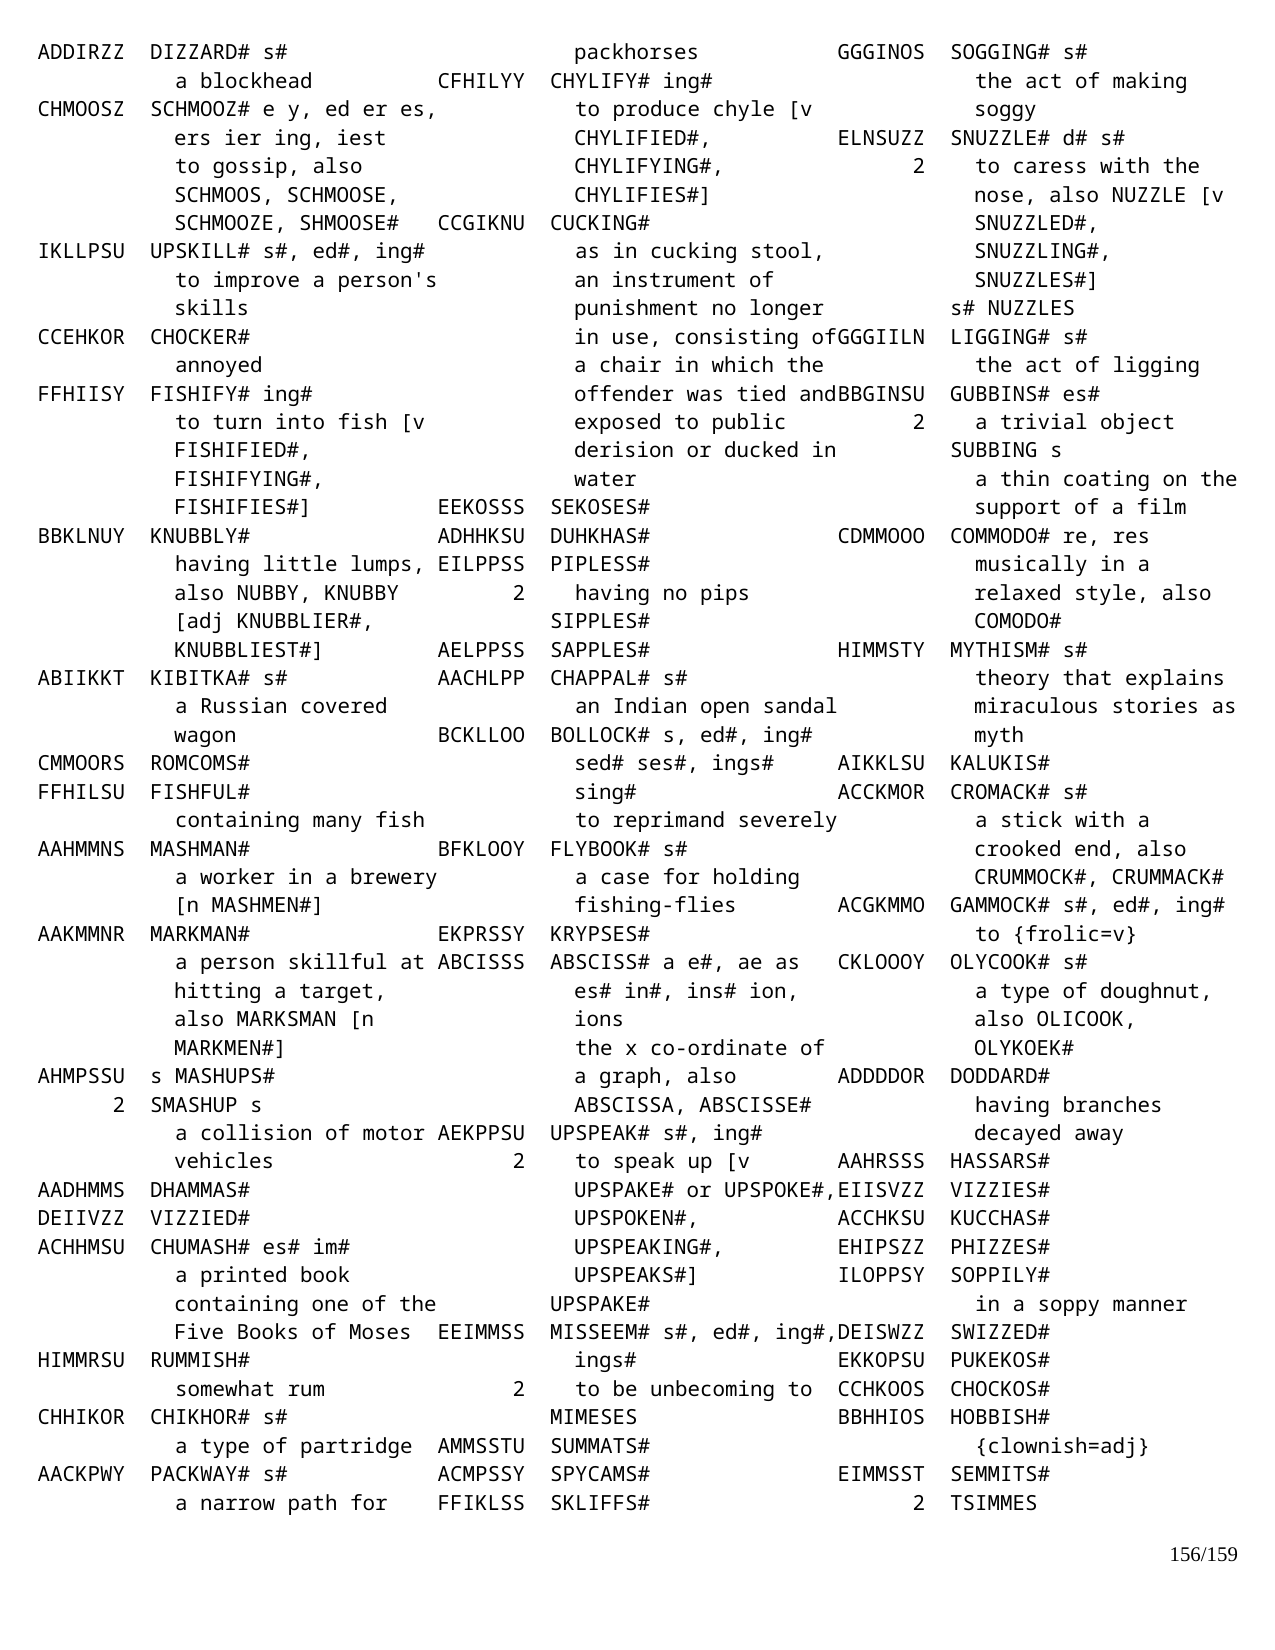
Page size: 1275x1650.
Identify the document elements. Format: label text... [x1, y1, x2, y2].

text somewhat rum [37, 1374, 437, 1402]
text AACHLPP CHAPPAL# s# [437, 663, 837, 692]
text AADHMMS DHAMMAS# [37, 1175, 437, 1203]
text DEISWZZ SWIZZED# [837, 1317, 1237, 1346]
text AAHRSSS HASSARS# [837, 1147, 1237, 1175]
text AAHMMNS MASHMAN# [37, 834, 437, 862]
text AIKKLSU KALUKIS# [837, 748, 1237, 777]
text ADDDDOR DODDARD# [837, 1061, 1237, 1090]
text FFHILSU FISHFUL# [37, 777, 437, 805]
text a blockhead [37, 66, 437, 94]
text ABIIKKT KIBITKA# s# [37, 663, 437, 692]
text 2 to caress with the nose, also NUZZLE [v SNUZZLED#, SNUZZLING#, SNUZZLES#] [837, 151, 1237, 293]
text a worker in a brewery [n MASHMEN#] [37, 862, 437, 919]
text BBKLNUY KNUBBLY# [37, 521, 437, 549]
text CCEHKOR CHOCKER# [37, 322, 437, 350]
text CCGIKNU CUCKING# [437, 208, 837, 237]
text 2 SMASHUP s [37, 1090, 437, 1118]
text EKKOPSU PUKEKOS# [837, 1346, 1237, 1374]
text 2 to speak up [v UPSPAKE# or UPSPOKE#, UPSPOKEN#, UPSPEAKING#, UPSPEAKS#] [437, 1147, 837, 1289]
text UPSPAKE# [437, 1289, 837, 1317]
text CFHILYY CHYLIFY# ing# [437, 66, 837, 94]
text CMMOORS ROMCOMS# [37, 748, 437, 777]
text GGGIILN LIGGING# s# [837, 322, 1237, 350]
text BBGINSU GUBBINS# es# [837, 379, 1237, 407]
text packhorses [437, 37, 837, 66]
text 2 having no pips [437, 578, 837, 606]
text ELNSUZZ SNUZZLE# d# s# [837, 123, 1237, 151]
text s# NUZZLES [837, 293, 1237, 322]
text an Indian open sandal [437, 692, 837, 720]
text SIPPLES# [437, 606, 837, 635]
text a person skillful at hitting a target, also MARKSMAN [n MARKMEN#] [37, 947, 437, 1061]
text having branches decayed away [837, 1090, 1237, 1147]
text GGGINOS SOGGING# s# [837, 37, 1237, 66]
text 2 TSIMMES [837, 1488, 1237, 1516]
text ADDIRZZ DIZZARD# s# [37, 37, 437, 66]
text as in cucking stool, an instrument of punishment no longer in use, consisting of a chair in which the offender was tied and exposed to public derision or ducked in water [437, 237, 837, 492]
text EHIPSZZ PHIZZES# [837, 1232, 1237, 1260]
text FFIKLSS SKLIFFS# [437, 1488, 837, 1516]
text the act of making soggy [837, 66, 1237, 123]
text ACHHMSU CHUMASH# es# im# [37, 1232, 437, 1260]
text a thin coating on the support of a film [837, 464, 1237, 521]
text EIMMSST SEMMITS# [837, 1459, 1237, 1488]
text a printed book containing one of the Five Books of Moses [37, 1260, 437, 1346]
text to reprimand severely [437, 805, 837, 834]
text AEKPPSU UPSPEAK# s#, ing# [437, 1118, 837, 1147]
text annoyed [37, 350, 437, 379]
text theory that explains miraculous stories as myth [837, 663, 1237, 748]
text EILPPSS PIPLESS# [437, 549, 837, 578]
text a Russian covered wagon [37, 692, 437, 748]
text ILOPPSY SOPPILY# [837, 1260, 1237, 1289]
text HIMMRSU RUMMISH# [37, 1346, 437, 1374]
text MIMESES [437, 1402, 837, 1431]
text ABCISSS ABSCISS# a e#, ae as es# in#, ins# ion, ions [437, 947, 837, 1033]
text CDMMOOO COMMODO# re, res [837, 521, 1237, 549]
text BBHHIOS HOBBISH# [837, 1402, 1237, 1431]
text EEIMMSS MISSEEM# s#, ed#, ing#, ings# [437, 1317, 837, 1374]
text FFHIISY FISHIFY# ing# [37, 379, 437, 407]
text ACGKMMO GAMMOCK# s#, ed#, ing# [837, 891, 1237, 919]
text EEKOSSS SEKOSES# [437, 492, 837, 521]
text CHHIKOR CHIKHOR# s# [37, 1402, 437, 1431]
text CCHKOOS CHOCKOS# [837, 1374, 1237, 1402]
text ACCKMOR CROMACK# s# [837, 777, 1237, 805]
text ADHHKSU DUHKHAS# [437, 521, 837, 549]
text CKLOOOY OLYCOOK# s# [837, 947, 1237, 976]
text ACCHKSU KUCCHAS# [837, 1203, 1237, 1232]
text AMMSSTU SUMMATS# [437, 1431, 837, 1459]
text a stick with a crooked end, also CRUMMOCK#, CRUMMACK# [837, 805, 1237, 891]
text AAKMMNR MARKMAN# [37, 919, 437, 947]
text 2 to be unbecoming to [437, 1374, 837, 1402]
text to turn into fish [v FISHIFIED#, FISHIFYING#, FISHIFIES#] [37, 407, 437, 521]
text to gossip, also SCHMOOS, SCHMOOSE, SCHMOOZE, SHMOOSE# [37, 151, 437, 237]
text a type of partridge [37, 1431, 437, 1459]
text a collision of motor vehicles [37, 1118, 437, 1175]
text {clownish=adj} [837, 1431, 1237, 1459]
text to improve a person's skills [37, 265, 437, 322]
text 2 a trivial object [837, 407, 1237, 436]
text a type of doughnut, also OLICOOK, OLYKOEK# [837, 976, 1237, 1061]
text to {frolic=v} [837, 919, 1237, 947]
text IKLLPSU UPSKILL# s#, ed#, ing# [37, 237, 437, 265]
text DEIIVZZ VIZZIED# [37, 1203, 437, 1232]
text AACKPWY PACKWAY# s# [37, 1459, 437, 1488]
text a case for holding fishing-flies [437, 862, 837, 919]
text a narrow path for [37, 1488, 437, 1516]
text containing many fish [37, 805, 437, 834]
text ACMPSSY SPYCAMS# [437, 1459, 837, 1488]
text AELPPSS SAPPLES# [437, 635, 837, 663]
text in a soppy manner [837, 1289, 1237, 1317]
text the x co-ordinate of a graph, also ABSCISSA, ABSCISSE# [437, 1033, 837, 1118]
text CHMOOSZ SCHMOOZ# e y, ed er es, ers ier ing, iest [37, 94, 437, 151]
text BFKLOOY FLYBOOK# s# [437, 834, 837, 862]
text AHMPSSU s MASHUPS# [37, 1061, 437, 1090]
text to produce chyle [v CHYLIFIED#, CHYLIFYING#, CHYLIFIES#] [437, 94, 837, 208]
text EIISVZZ VIZZIES# [837, 1175, 1237, 1203]
text HIMMSTY MYTHISM# s# [837, 635, 1237, 663]
text having little lumps, also NUBBY, KNUBBY [adj KNUBBLIER#, KNUBBLIEST#] [37, 549, 437, 663]
text musically in a relaxed style, also COMODO# [837, 549, 1237, 635]
text SUBBING s [837, 436, 1237, 464]
text EKPRSSY KRYPSES# [437, 919, 837, 947]
text the act of ligging [837, 350, 1237, 379]
text BCKLLOO BOLLOCK# s, ed#, ing# sed# ses#, ings# sing# [437, 720, 837, 805]
